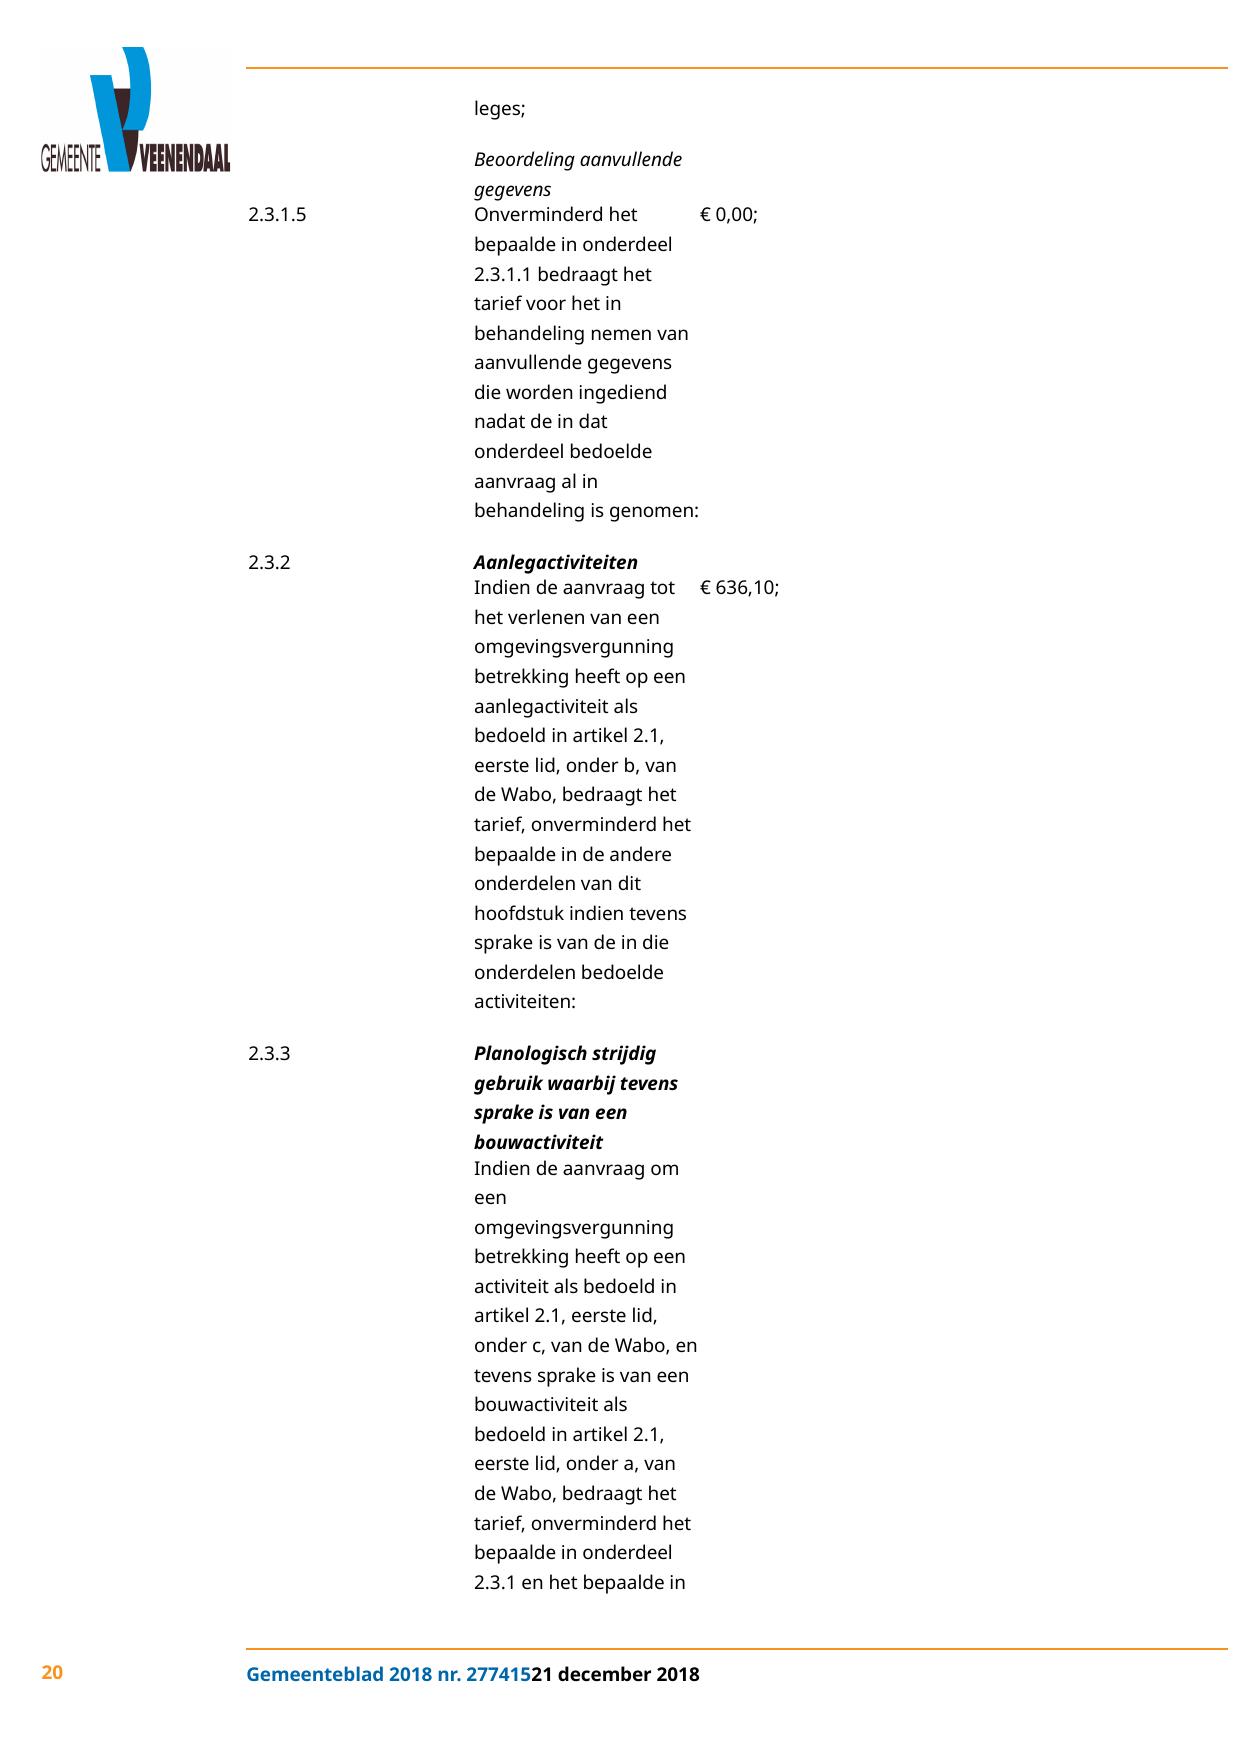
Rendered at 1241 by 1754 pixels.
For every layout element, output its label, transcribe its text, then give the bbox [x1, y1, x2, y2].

table_cell [248, 523, 474, 549]
table_cell Indien de aanvraag tot het verlenen van een omgevingsvergunning betrekking heeft op een aanlegactiviteit als bedoeld in artikel 2.1, eerste lid, onder b, van de Wabo, bedraagt het tarief, onverminderd het bepaalde in de andere onderdelen van dit hoofdstuk indien tevens sprake is van de in die onderdelen bedoelde activiteiten: [474, 575, 700, 1014]
table_cell Aanlegactiviteiten [474, 549, 700, 574]
table_cell [248, 146, 474, 202]
table_cell [700, 523, 926, 549]
table_cell [248, 1015, 474, 1040]
table_cell 2.3.3 [248, 1040, 474, 1155]
table_cell [474, 121, 700, 146]
table_cell Beoordeling aanvullende gegevens [474, 146, 700, 202]
table_cell [700, 1040, 926, 1155]
table_cell [474, 523, 700, 549]
table_cell [248, 121, 474, 146]
table_cell [700, 1155, 926, 1594]
table_cell leges; [474, 95, 700, 121]
table_cell [700, 121, 926, 146]
table_cell 2.3.2 [248, 549, 474, 574]
table_cell [248, 1155, 474, 1594]
table_cell [700, 1015, 926, 1040]
table_cell € 0,00; [700, 202, 926, 523]
table_cell [700, 549, 926, 574]
table_cell Indien de aanvraag om een omgevingsvergunning betrekking heeft op een activiteit als bedoeld in artikel 2.1, eerste lid, onder c, van de Wabo, en tevens sprake is van een bouwactiviteit als bedoeld in artikel 2.1, eerste lid, onder a, van de Wabo, bedraagt het tarief, onverminderd het bepaalde in onderdeel 2.3.1 en het bepaalde in [474, 1155, 700, 1594]
table_cell [248, 95, 474, 121]
table_cell [248, 575, 474, 1014]
table_cell [474, 1015, 700, 1040]
picture [123, 47, 231, 172]
table_cell Onverminderd het bepaalde in onderdeel 2.3.1.1 bedraagt het tarief voor het in behandeling nemen van aanvullende gegevens die worden ingediend nadat de in dat onderdeel bedoelde aanvraag al in behandeling is genomen: [474, 202, 700, 523]
table_cell 2.3.1.5 [248, 202, 474, 523]
table_cell € 636,10; [700, 575, 926, 1014]
table_cell [700, 146, 926, 202]
table_cell Planologisch strijdig gebruik waarbij tevens sprake is van een bouwactiviteit [474, 1040, 700, 1155]
picture [41, 47, 130, 172]
table_cell [700, 95, 926, 121]
